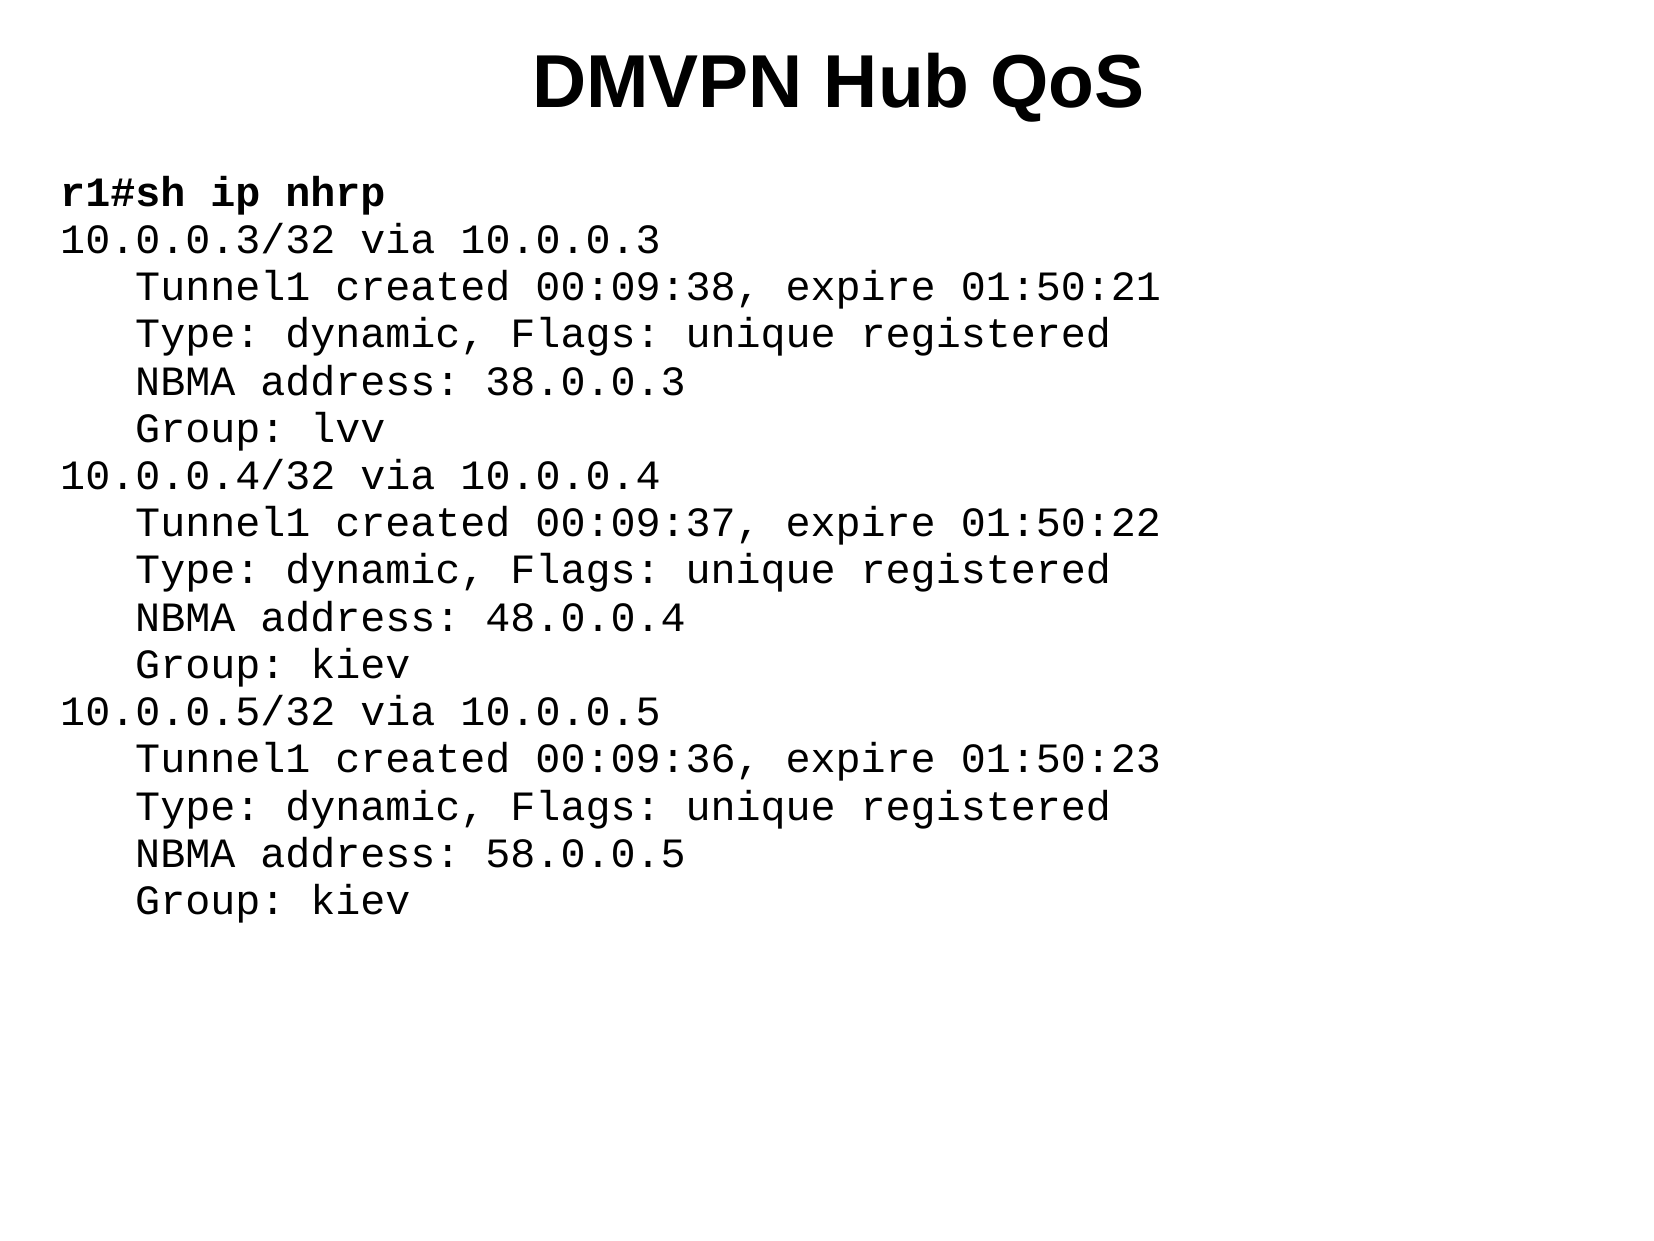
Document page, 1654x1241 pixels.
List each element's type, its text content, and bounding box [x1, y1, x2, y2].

list r1#sh ip nhrp 10.0.0.3/32 via 10.0.0.3 Tunnel1 created 00:09:38, expire 01:50:21 Type: dynamic, Flags: unique registered NBMA address: 38.0.0.3 Group: lvv 10.0.0.4/32 via 10.0.0.4 Tunnel1 created 00:09:37, expire 01:50:22 Type: dynamic, Flags: unique registered NBMA address: 48.0.0.4 Group: kiev 10.0.0.5/32 via 10.0.0.5 Tunnel1 created 00:09:36, expire 01:50:23 Type: dynamic, Flags: unique registered NBMA address: 58.0.0.5 Group: kiev [60, 171, 1598, 1201]
text_box DMVPN Hub QoS [64, 37, 1613, 130]
